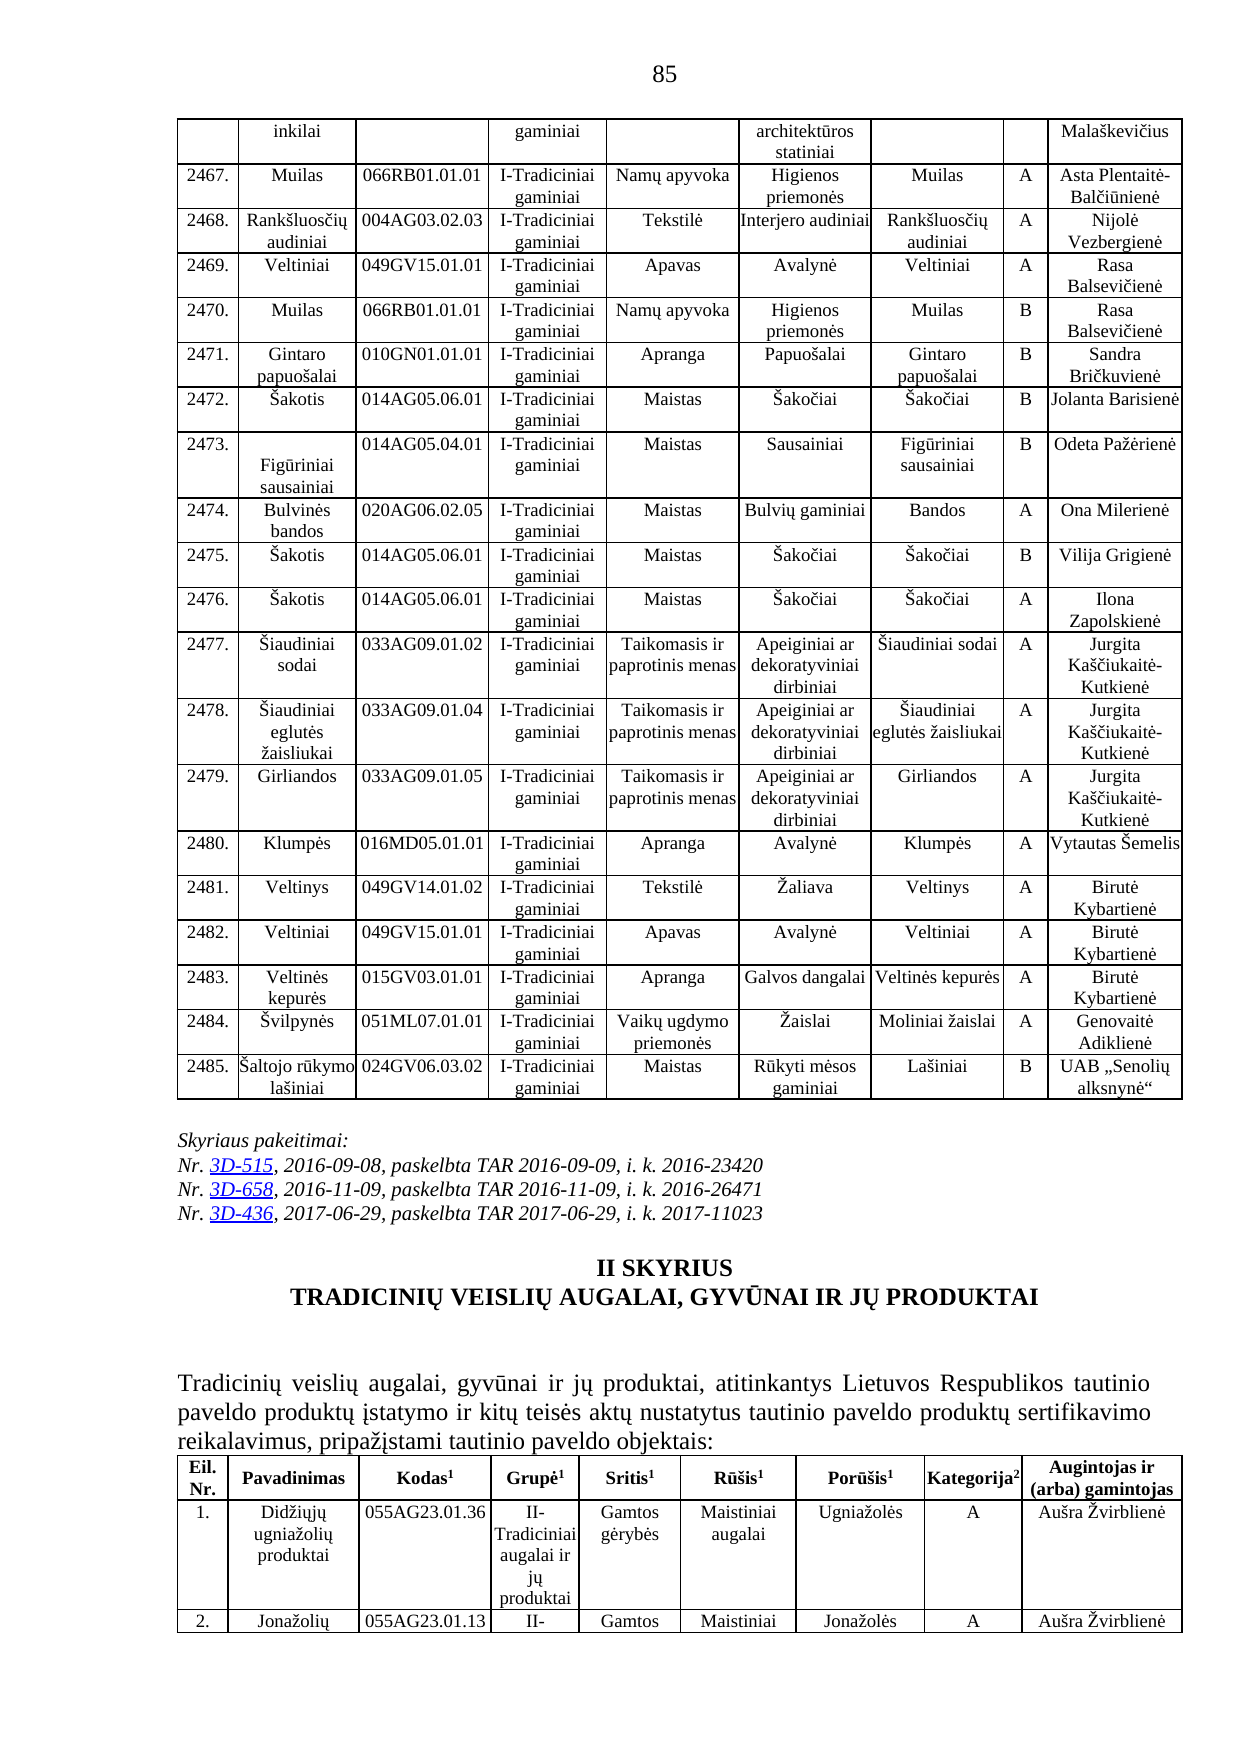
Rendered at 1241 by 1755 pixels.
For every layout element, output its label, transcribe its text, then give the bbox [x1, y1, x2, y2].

table_cell 2475. [178, 543, 238, 587]
table_cell Apavas [607, 254, 738, 297]
table_cell Maistas [607, 1055, 738, 1098]
table_cell Bandos [872, 499, 1003, 542]
table_cell I-Tradiciniai gaminiai [489, 1010, 606, 1053]
table_cell Nijolė Vezbergienė [1049, 209, 1181, 252]
table_cell Švilpynės [239, 1010, 355, 1053]
table_cell Sandra Bričkuvienė [1049, 343, 1181, 386]
table_cell 055AG23.01.36 [360, 1501, 490, 1609]
table_cell Tekstilė [607, 876, 738, 919]
table_cell II-Tradiciniai augalai ir jų produktai [492, 1501, 578, 1609]
table_cell I-Tradiciniai gaminiai [489, 298, 606, 342]
table_cell Gamtos gėrybės [580, 1501, 680, 1609]
table_cell A [1004, 966, 1047, 1009]
table_cell 2479. [178, 765, 238, 830]
table_cell 066RB01.01.01 [357, 298, 488, 342]
table_cell Rankšluosčių audiniai [872, 209, 1003, 252]
table_cell 049GV14.01.02 [357, 876, 488, 919]
table_cell Veltinys [239, 876, 355, 919]
table_cell Žaliava [740, 876, 870, 919]
table_cell 020AG06.02.05 [357, 499, 488, 542]
table_cell A [1004, 633, 1047, 697]
table_cell Muilas [872, 298, 1003, 342]
table_cell 2474. [178, 499, 238, 542]
table_cell Šakočiai [872, 543, 1003, 587]
table_cell Veltiniai [872, 921, 1003, 964]
table_cell A [1004, 254, 1047, 297]
table_cell 024GV06.03.02 [357, 1055, 488, 1098]
table_cell I-Tradiciniai gaminiai [489, 343, 606, 386]
table_cell I-Tradiciniai gaminiai [489, 499, 606, 542]
table_cell Šakočiai [740, 588, 870, 631]
table_cell [178, 120, 238, 163]
table_cell Figūriniai sausainiai [239, 433, 355, 497]
table_cell Šakočiai [740, 543, 870, 587]
table_cell Girliandos [872, 765, 1003, 830]
table_cell Taikomasis ir paprotinis menas [607, 765, 738, 830]
table_cell I-Tradiciniai gaminiai [489, 832, 606, 875]
table_cell Bulvinės bandos [239, 499, 355, 542]
table_cell Galvos dangalai [740, 966, 870, 1009]
table_cell Maistas [607, 543, 738, 587]
table_cell 2483. [178, 966, 238, 1009]
table_cell B [1004, 433, 1047, 497]
table_cell A [1004, 876, 1047, 919]
table_cell Maistiniai augalai [681, 1501, 795, 1609]
table_cell 2476. [178, 588, 238, 631]
table_cell Taikomasis ir paprotinis menas [607, 633, 738, 697]
table_cell 010GN01.01.01 [357, 343, 488, 386]
table_cell 2481. [178, 876, 238, 919]
table_cell 055AG23.01.13 [360, 1610, 490, 1632]
table_cell 2480. [178, 832, 238, 875]
table_cell Tekstilė [607, 209, 738, 252]
table_cell Lašiniai [872, 1055, 1003, 1098]
table_cell Šakočiai [872, 388, 1003, 431]
table_cell Jurgita Kaščiukaitė-Kutkienė [1049, 699, 1181, 764]
table_header Pavadinimas [229, 1456, 358, 1499]
table_cell Figūriniai sausainiai [872, 433, 1003, 497]
table_cell 2468. [178, 209, 238, 252]
table_cell I-Tradiciniai gaminiai [489, 543, 606, 587]
table_cell 015GV03.01.01 [357, 966, 488, 1009]
table_cell Vytautas Šemelis [1049, 832, 1181, 875]
table_header Porūšis1 [797, 1456, 924, 1499]
table_cell 2473. [178, 433, 238, 497]
table_cell A [1004, 165, 1047, 207]
table_cell Namų apyvoka [607, 165, 738, 207]
table_cell I-Tradiciniai gaminiai [489, 209, 606, 252]
table_cell [872, 120, 1003, 163]
table_cell A [1004, 765, 1047, 830]
table_cell Žaislai [740, 1010, 870, 1053]
table_cell 033AG09.01.04 [357, 699, 488, 764]
table_cell A [1004, 921, 1047, 964]
table_cell B [1004, 343, 1047, 386]
table_cell Namų apyvoka [607, 298, 738, 342]
table_cell Papuošalai [740, 343, 870, 386]
table_cell [1004, 120, 1047, 163]
table_cell B [1004, 543, 1047, 587]
table_cell Veltiniai [239, 254, 355, 297]
table_cell B [1004, 1055, 1047, 1098]
table_cell Avalynė [740, 254, 870, 297]
table_cell 2. [178, 1610, 227, 1632]
table_header Kodas1 [360, 1456, 490, 1499]
table_cell Šakočiai [872, 588, 1003, 631]
table_cell 2467. [178, 165, 238, 207]
table_cell Asta Plentaitė-Balčiūnienė [1049, 165, 1181, 207]
table_cell Higienos priemonės [740, 165, 870, 207]
table_cell 049GV15.01.01 [357, 921, 488, 964]
table_header Rūšis1 [681, 1456, 795, 1499]
table_header Kategorija2 [925, 1456, 1021, 1499]
table_cell II- [492, 1610, 578, 1632]
table_cell Apranga [607, 966, 738, 1009]
table_cell Avalynė [740, 921, 870, 964]
table_cell Moliniai žaislai [872, 1010, 1003, 1053]
table_cell Higienos priemonės [740, 298, 870, 342]
table_cell Rasa Balsevičienė [1049, 254, 1181, 297]
table_cell 2470. [178, 298, 238, 342]
table_cell 1. [178, 1501, 227, 1609]
table_cell Maistas [607, 499, 738, 542]
table_cell Birutė Kybartienė [1049, 921, 1181, 964]
table_cell architektūros statiniai [740, 120, 870, 163]
table_cell Vaikų ugdymo priemonės [607, 1010, 738, 1053]
table_cell Taikomasis ir paprotinis menas [607, 699, 738, 764]
table_cell 2472. [178, 388, 238, 431]
table_cell Rūkyti mėsos gaminiai [740, 1055, 870, 1098]
table_cell Šiaudiniai eglutės žaisliukai [239, 699, 355, 764]
table_cell 051ML07.01.01 [357, 1010, 488, 1053]
table_cell Jonažolės [797, 1610, 924, 1632]
table_header Grupė1 [492, 1456, 578, 1499]
table_cell Veltiniai [239, 921, 355, 964]
table_cell I-Tradiciniai gaminiai [489, 633, 606, 697]
table_cell Šiaudiniai sodai [872, 633, 1003, 697]
table_cell Girliandos [239, 765, 355, 830]
table_cell Avalynė [740, 832, 870, 875]
table_cell A [1004, 832, 1047, 875]
table_cell 004AG03.02.03 [357, 209, 488, 252]
table_cell Apeiginiai ar dekoratyviniai dirbiniai [740, 699, 870, 764]
table_cell Rasa Balsevičienė [1049, 298, 1181, 342]
text Tradicinių veislių augalai, gyvūnai ir jų produktai, atitinkantys Lietuvos Respublikоs tautinio paveldo produktų įstatymo ir kitų teisės aktų nustatytus tautinio paveldo produktų sertifikavimo reikalavimus, pripažįstami tautinio paveldo objektais: [177, 1368, 1152, 1455]
table_cell 2471. [178, 343, 238, 386]
table_cell Šakočiai [740, 388, 870, 431]
table_cell Maistas [607, 388, 738, 431]
table_cell Maistiniai [681, 1610, 795, 1632]
table_cell 014AG05.06.01 [357, 588, 488, 631]
table_cell I-Tradiciniai gaminiai [489, 921, 606, 964]
table_cell Sausainiai [740, 433, 870, 497]
table_cell A [925, 1501, 1021, 1609]
table_cell Ugniažolės [797, 1501, 924, 1609]
table_cell B [1004, 388, 1047, 431]
table_header Sritis1 [580, 1456, 680, 1499]
table_cell Apeiginiai ar dekoratyviniai dirbiniai [740, 765, 870, 830]
table_cell I-Tradiciniai gaminiai [489, 433, 606, 497]
table_cell A [925, 1610, 1021, 1632]
table_cell Vilija Grigienė [1049, 543, 1181, 587]
table_header Eil. Nr. [178, 1456, 227, 1499]
table_cell 2482. [178, 921, 238, 964]
table_cell Klumpės [872, 832, 1003, 875]
table_cell 014AG05.04.01 [357, 433, 488, 497]
table_cell Birutė Kybartienė [1049, 966, 1181, 1009]
table_cell Genovaitė Adiklienė [1049, 1010, 1181, 1053]
text Nr. 3D-515, 2016-09-08, paskelbta TAR 2016-09-09, i. k. 2016-23420 [177, 1152, 1152, 1177]
text TRADICINIŲ VEISLIŲ AUGALAI, GYVŪNAI IR JŲ PRODUKTAI [177, 1282, 1152, 1311]
text Skyriaus pakeitimai: [177, 1128, 1152, 1152]
table_cell 016MD05.01.01 [357, 832, 488, 875]
table_cell Gamtos [580, 1610, 680, 1632]
table_cell 014AG05.06.01 [357, 388, 488, 431]
table_cell Jurgita Kaščiukaitė-Kutkienė [1049, 765, 1181, 830]
table_cell 014AG05.06.01 [357, 543, 488, 587]
table_cell Aušra Žvirblienė [1023, 1501, 1181, 1609]
table_cell 2484. [178, 1010, 238, 1053]
text II SKYRIUS [177, 1253, 1152, 1282]
table_cell Jolanta Barisienė [1049, 388, 1181, 431]
table_cell A [1004, 588, 1047, 631]
table_cell Odeta Pažėrienė [1049, 433, 1181, 497]
table_cell Aušra Žvirblienė [1023, 1610, 1181, 1632]
table_cell Šiaudiniai eglutės žaisliukai [872, 699, 1003, 764]
table_cell B [1004, 298, 1047, 342]
table_cell I-Tradiciniai gaminiai [489, 1055, 606, 1098]
table_cell Gintaro papuošalai [239, 343, 355, 386]
table_cell Jonažolių [229, 1610, 358, 1632]
table_cell 033AG09.01.05 [357, 765, 488, 830]
table_cell Birutė Kybartienė [1049, 876, 1181, 919]
table_cell Šaltojo rūkymo lašiniai [239, 1055, 355, 1098]
table_cell I-Tradiciniai gaminiai [489, 765, 606, 830]
table_cell Gintaro papuošalai [872, 343, 1003, 386]
table_cell gaminiai [489, 120, 606, 163]
table_cell Šakotis [239, 388, 355, 431]
table_cell A [1004, 209, 1047, 252]
table_cell Šiaudiniai sodai [239, 633, 355, 697]
table_cell I-Tradiciniai gaminiai [489, 165, 606, 207]
text Nr. 3D-658, 2016-11-09, paskelbta TAR 2016-11-09, i. k. 2016-26471 [177, 1177, 1152, 1201]
table_cell Veltinys [872, 876, 1003, 919]
table_cell 2477. [178, 633, 238, 697]
table_cell [607, 120, 738, 163]
table_header Augintojas ir (arba) gamintojas [1023, 1456, 1181, 1499]
table_cell Ona Milerienė [1049, 499, 1181, 542]
table_cell A [1004, 499, 1047, 542]
table_cell inkilai [239, 120, 355, 163]
table_cell Rankšluosčių audiniai [239, 209, 355, 252]
table_cell 033AG09.01.02 [357, 633, 488, 697]
table_cell UAB „Senolių alksnynė“ [1049, 1055, 1181, 1098]
table_cell Apavas [607, 921, 738, 964]
table_cell I-Tradiciniai gaminiai [489, 588, 606, 631]
table_cell Didžiųjų ugniažolių produktai [229, 1501, 358, 1609]
table_cell 2478. [178, 699, 238, 764]
table_cell Šakotis [239, 543, 355, 587]
table_cell Malaškevičius [1049, 120, 1181, 163]
table_cell Veltinės kepurės [872, 966, 1003, 1009]
table_cell Apranga [607, 832, 738, 875]
table_cell I-Tradiciniai gaminiai [489, 699, 606, 764]
table_cell Bulvių gaminiai [740, 499, 870, 542]
table_cell 2485. [178, 1055, 238, 1098]
table_cell 049GV15.01.01 [357, 254, 488, 297]
table_cell Maistas [607, 433, 738, 497]
table_cell Jurgita Kaščiukaitė-Kutkienė [1049, 633, 1181, 697]
table_cell Interjero audiniai [740, 209, 870, 252]
table_cell Maistas [607, 588, 738, 631]
table_cell Apeiginiai ar dekoratyviniai dirbiniai [740, 633, 870, 697]
table_cell Apranga [607, 343, 738, 386]
table_cell Veltiniai [872, 254, 1003, 297]
table_cell [357, 120, 488, 163]
table_cell Ilona Zapolskienė [1049, 588, 1181, 631]
table_cell I-Tradiciniai gaminiai [489, 966, 606, 1009]
table_cell I-Tradiciniai gaminiai [489, 254, 606, 297]
text Nr. 3D-436, 2017-06-29, paskelbta TAR 2017-06-29, i. k. 2017-11023 [177, 1201, 1152, 1225]
table_cell I-Tradiciniai gaminiai [489, 876, 606, 919]
table_cell 066RB01.01.01 [357, 165, 488, 207]
table_cell A [1004, 699, 1047, 764]
table_cell Veltinės kepurės [239, 966, 355, 1009]
table_cell Muilas [872, 165, 1003, 207]
table_cell Muilas [239, 165, 355, 207]
table_cell Klumpės [239, 832, 355, 875]
table_cell I-Tradiciniai gaminiai [489, 388, 606, 431]
table_cell 2469. [178, 254, 238, 297]
table_cell Šakotis [239, 588, 355, 631]
table_cell Muilas [239, 298, 355, 342]
table_cell A [1004, 1010, 1047, 1053]
